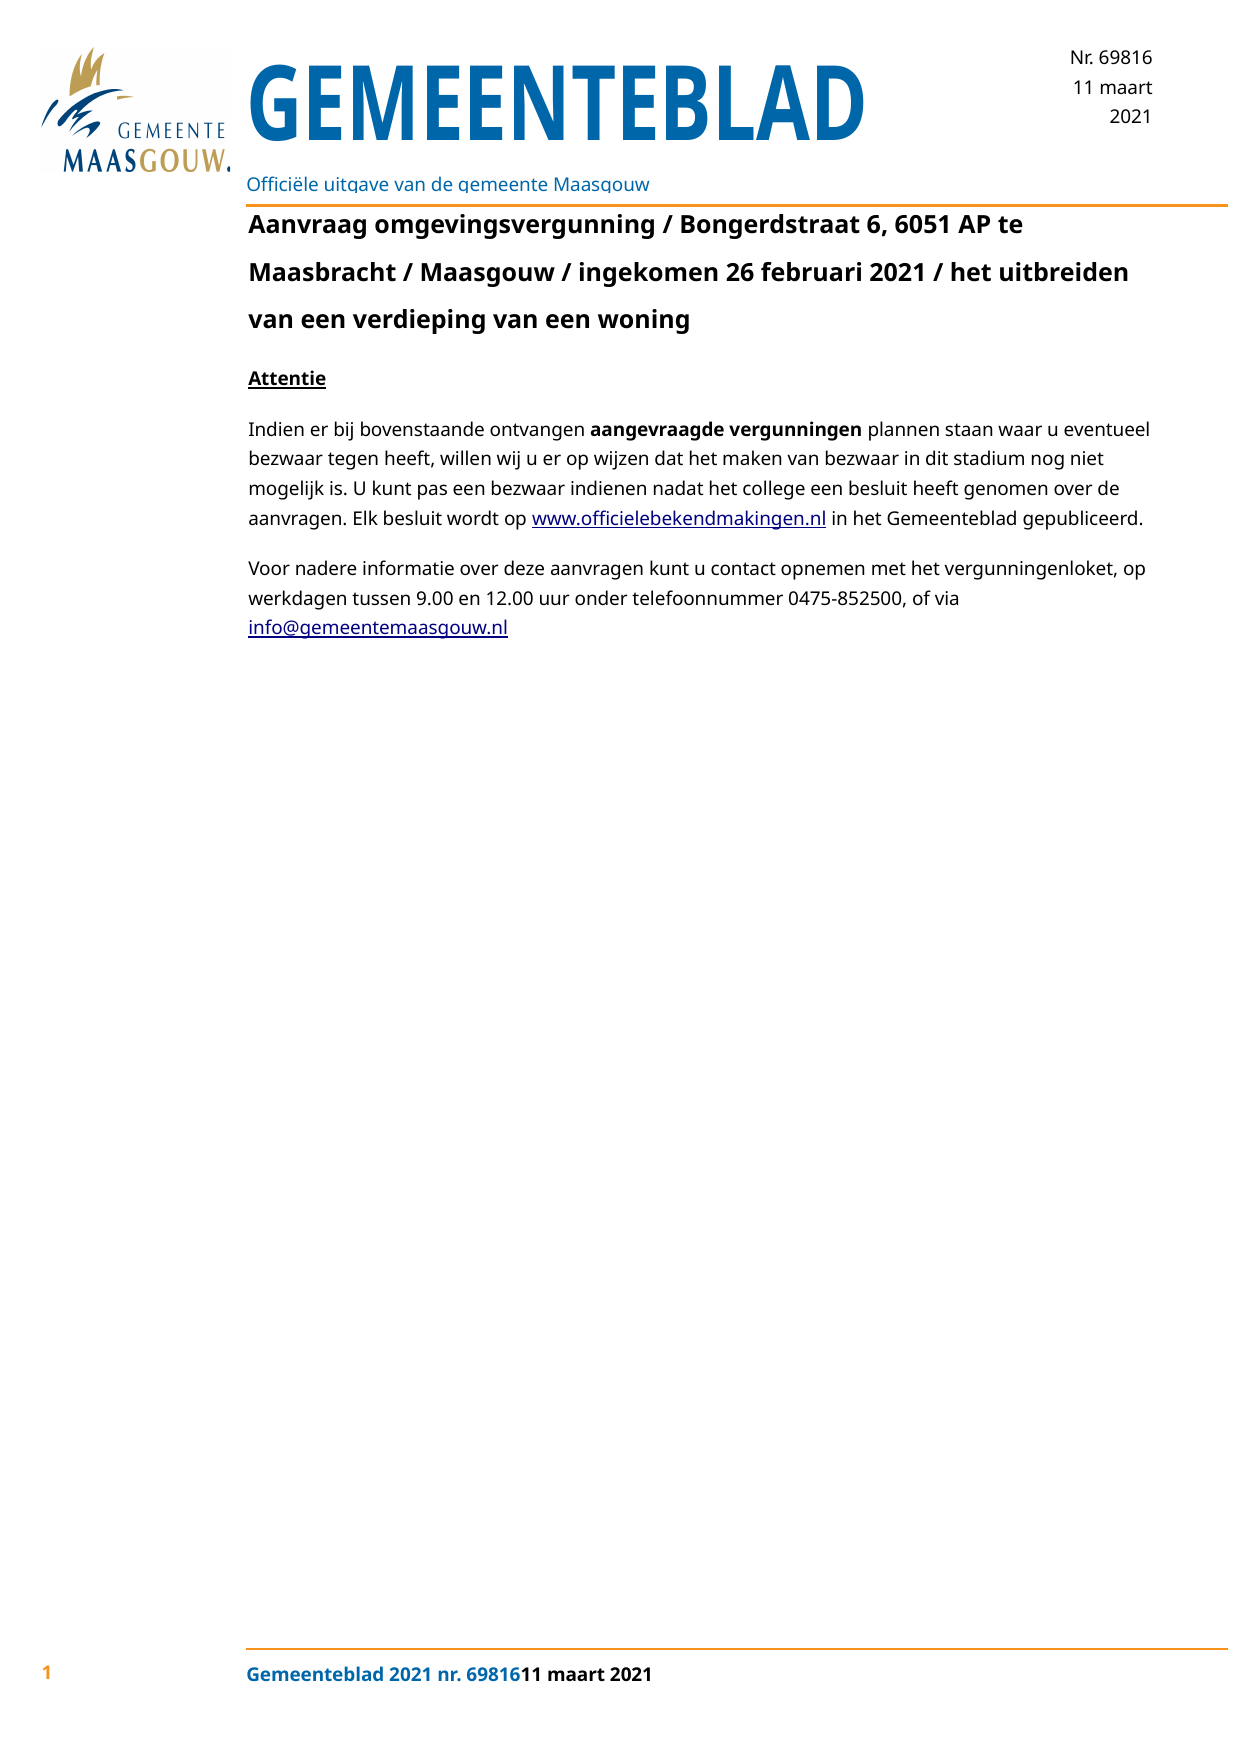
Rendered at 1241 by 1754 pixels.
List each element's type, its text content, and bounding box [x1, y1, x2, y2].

text Attentie [248, 366, 1152, 391]
text Voor nadere informatie over deze aanvragen kunt u contact opnemen met het vergunningenloket, op werkdagen tussen 9.00 en 12.00 uur onder telefoonnummer 0475-852500, of via info@gemeentemaasgouw.nl [248, 555, 1152, 640]
picture [41, 47, 231, 172]
text Aanvraag omgevingsvergunning / Bongerdstraat 6, 6051 AP te Maasbracht / Maasgouw / ingekomen 26 februari 2021 / het uitbreiden van een verdieping van een woning [248, 207, 1152, 336]
text Indien er bij bovenstaande ontvangen aangevraagde vergunningen plannen staan waar u eventueel bezwaar tegen heeft, willen wij u er op wijzen dat het maken van bezwaar in dit stadium nog niet mogelijk is. U kunt pas een bezwaar indienen nadat het college een besluit heeft genomen over de aanvragen. Elk besluit wordt op www.officielebekendmakingen.nl in het Gemeenteblad gepubliceerd. [248, 416, 1152, 530]
